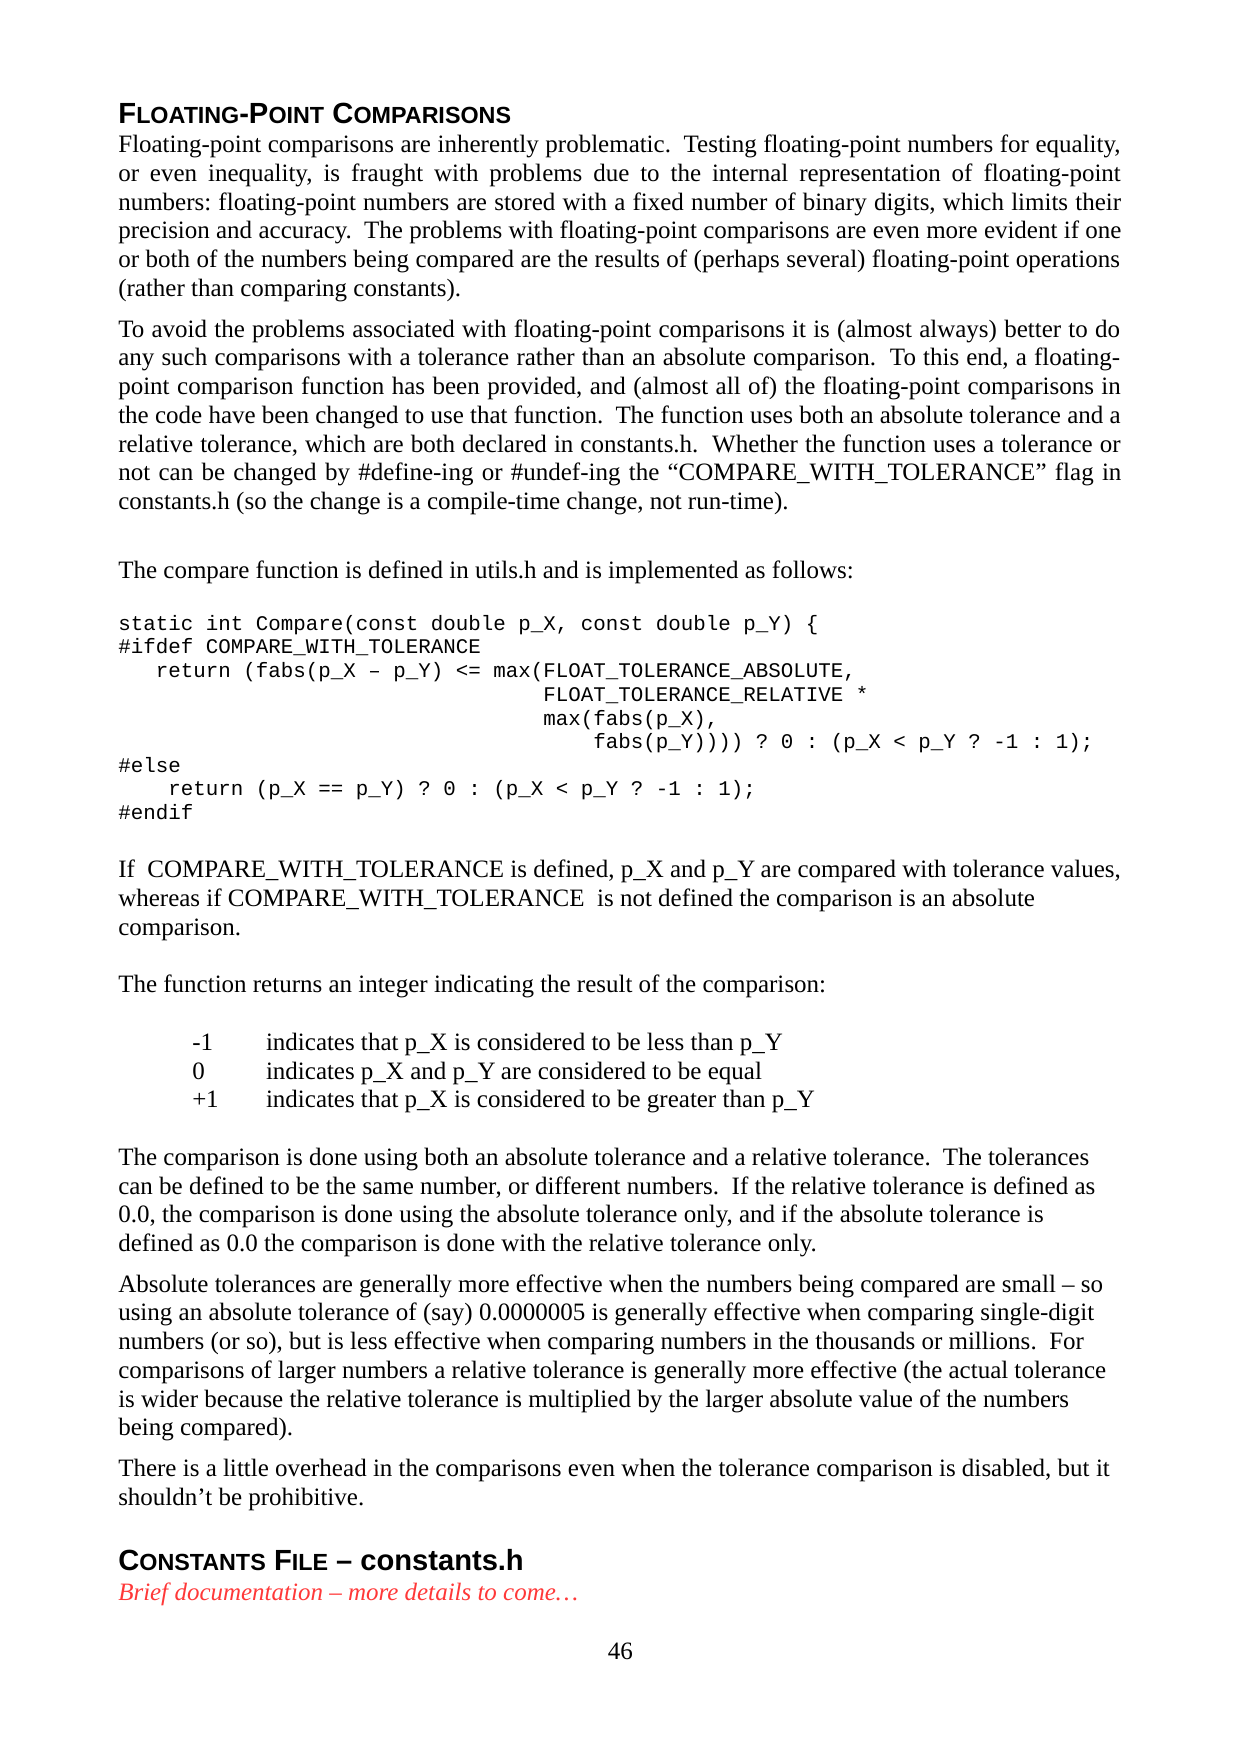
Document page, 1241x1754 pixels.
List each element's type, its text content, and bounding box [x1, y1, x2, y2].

text max(fabs(p_X), [118, 707, 1122, 731]
text +1 indicates that p_X is considered to be greater than p_Y [118, 1084, 1122, 1113]
text Absolute tolerances are generally more effective when the numbers being compared are small – so using an absolute tolerance of (say) 0.0000005 is generally effective when comparing single-digit numbers (or so), but is less effective when comparing numbers in the thousands or millions. For comparisons of larger numbers a relative tolerance is generally more effective (the actual tolerance is wider because the relative tolerance is multiplied by the larger absolute value of the numbers being compared). [118, 1269, 1122, 1441]
text -1 indicates that p_X is considered to be less than p_Y [118, 1027, 1122, 1056]
text #ifdef COMPARE_WITH_TOLERANCE [118, 637, 1122, 660]
text There is a little overhead in the comparisons even when the tolerance comparison is disabled, but it shouldn’t be prohibitive. [118, 1453, 1122, 1511]
text static int Compare(const double p_X, const double p_Y) { [118, 613, 1122, 637]
text return (p_X == p_Y) ? 0 : (p_X < p_Y ? -1 : 1); [118, 778, 1122, 802]
text FLOAT_TOLERANCE_RELATIVE * [118, 684, 1122, 707]
text #else [118, 755, 1122, 778]
text Floating-point comparisons are inherently problematic. Testing floating-point numbers for equality, or even inequality, is fraught with problems due to the internal representation of floating-point numbers: floating-point numbers are stored with a fixed number of binary digits, which limits their precision and accuracy. The problems with floating-point comparisons are even more evident if one or both of the numbers being compared are the results of (perhaps several) floating-point operations (rather than comparing constants). [118, 129, 1122, 302]
text To avoid the problems associated with floating-point comparisons it is (almost always) better to do any such comparisons with a tolerance rather than an absolute comparison. To this end, a floating-point comparison function has been provided, and (almost all of) the floating-point comparisons in the code have been changed to use that function. The function uses both an absolute tolerance and a relative tolerance, which are both declared in constants.h. Whether the function uses a tolerance or not can be changed by #define-ing or #undef-ing the “COMPARE_WITH_TOLERANCE” flag in constants.h (so the change is a compile-time change, not run-time). [118, 314, 1122, 515]
text The comparison is done using both an absolute tolerance and a relative tolerance. The tolerances can be defined to be the same number, or different numbers. If the relative tolerance is defined as 0.0, the comparison is done using the absolute tolerance only, and if the absolute tolerance is defined as 0.0 the comparison is done with the relative tolerance only. [118, 1142, 1122, 1257]
text fabs(p_Y)))) ? 0 : (p_X < p_Y ? -1 : 1); [118, 731, 1122, 755]
text return (fabs(p_X – p_Y) <= max(FLOAT_TOLERANCE_ABSOLUTE, [118, 660, 1122, 684]
text 0 indicates p_X and p_Y are considered to be equal [118, 1056, 1122, 1084]
subtitle Constants File – constants.h [118, 1543, 1122, 1577]
subtitle Floating-Point Comparisons [118, 96, 1122, 129]
text If COMPARE_WITH_TOLERANCE is defined, p_X and p_Y are compared with tolerance values, whereas if COMPARE_WITH_TOLERANCE is not defined the comparison is an absolute comparison. [118, 854, 1122, 941]
text The function returns an integer indicating the result of the comparison: [118, 969, 1122, 998]
text The compare function is defined in utils.h and is implemented as follows: [118, 555, 1122, 584]
text #endif [118, 802, 1122, 826]
text Brief documentation – more details to come… [118, 1577, 1122, 1605]
